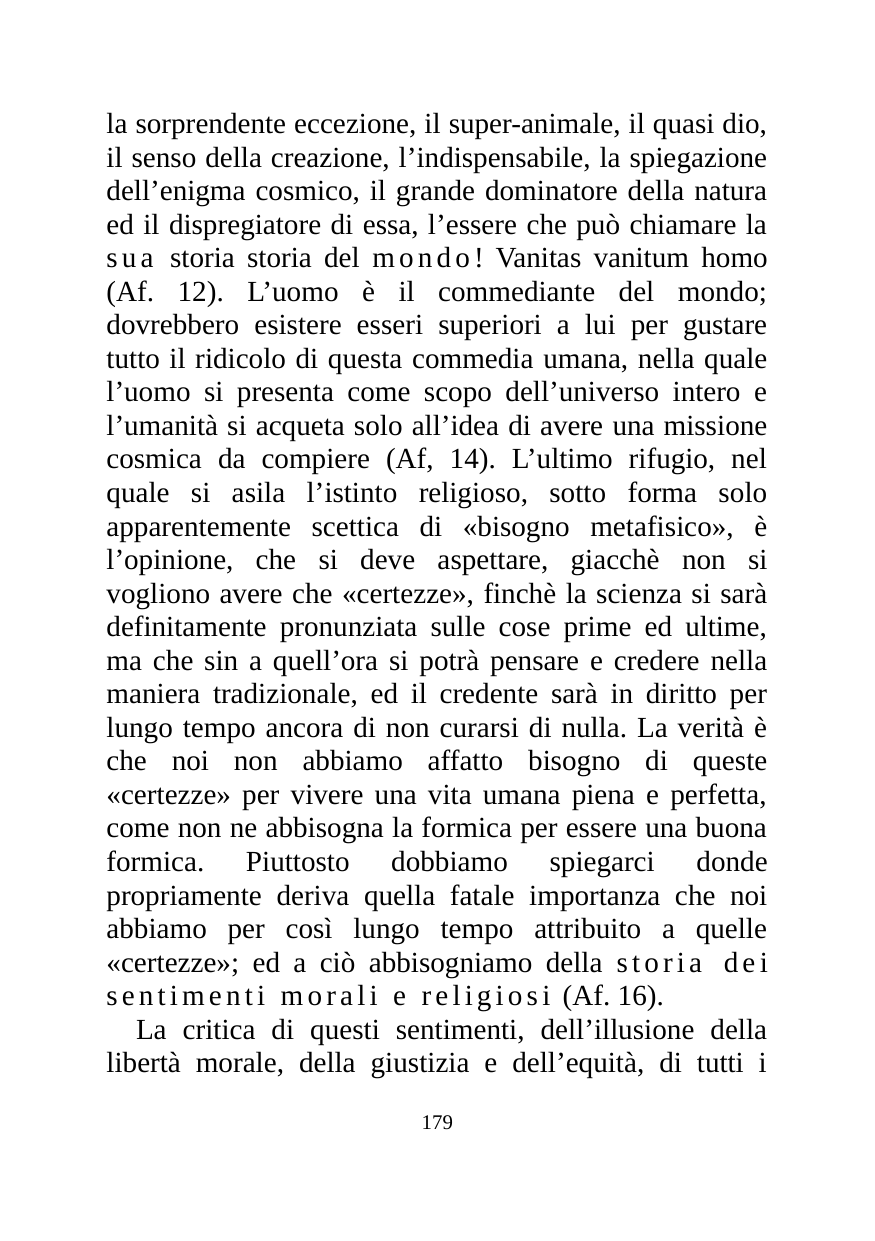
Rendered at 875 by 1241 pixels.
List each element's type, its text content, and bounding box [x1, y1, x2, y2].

text la sorprendente eccezione, il super-animale, il quasi dio, il senso della creazione, l’indispensabile, la spiegazione dell’enigma cosmico, il grande dominatore della natura ed il dispregiatore di essa, l’essere che può chiamare la sua storia storia del mondo! Vanitas vanitum homo (Af. 12). L’uomo è il commediante del mondo; dovrebbero esistere esseri superiori a lui per gustare tutto il ridicolo di questa commedia umana, nella quale l’uomo si presenta come scopo dell’universo intero e l’umanità si acqueta solo all’idea di avere una missione cosmica da compiere (Af, 14). L’ultimo rifugio, nel quale si asila l’istinto religioso, sotto forma solo apparentemente scettica di «bisogno metafisico», è l’opinione, che si deve aspettare, giacchè non si vogliono avere che «certezze», finchè la scienza si sarà definitamente pronunziata sulle cose prime ed ultime, ma che sin a quell’ora si potrà pensare e credere nella maniera tradizionale, ed il credente sarà in diritto per lungo tempo ancora di non curarsi di nulla. La verità è che noi non abbiamo affatto bisogno di queste «certezze» per vivere una vita umana piena e perfetta, come non ne abbisogna la formica per essere una buona formica. Piuttosto dobbiamo spiegarci donde propriamente deriva quella fatale importanza che noi abbiamo per così lungo tempo attribuito a quelle «certezze»; ed a ciò abbisogniamo della storia dei sentimenti morali e religiosi (Af. 16). [106, 106, 768, 1012]
text La critica di questi sentimenti, dell’illusione della libertà morale, della giustizia e dell’equità, di tutti i [106, 1012, 768, 1079]
